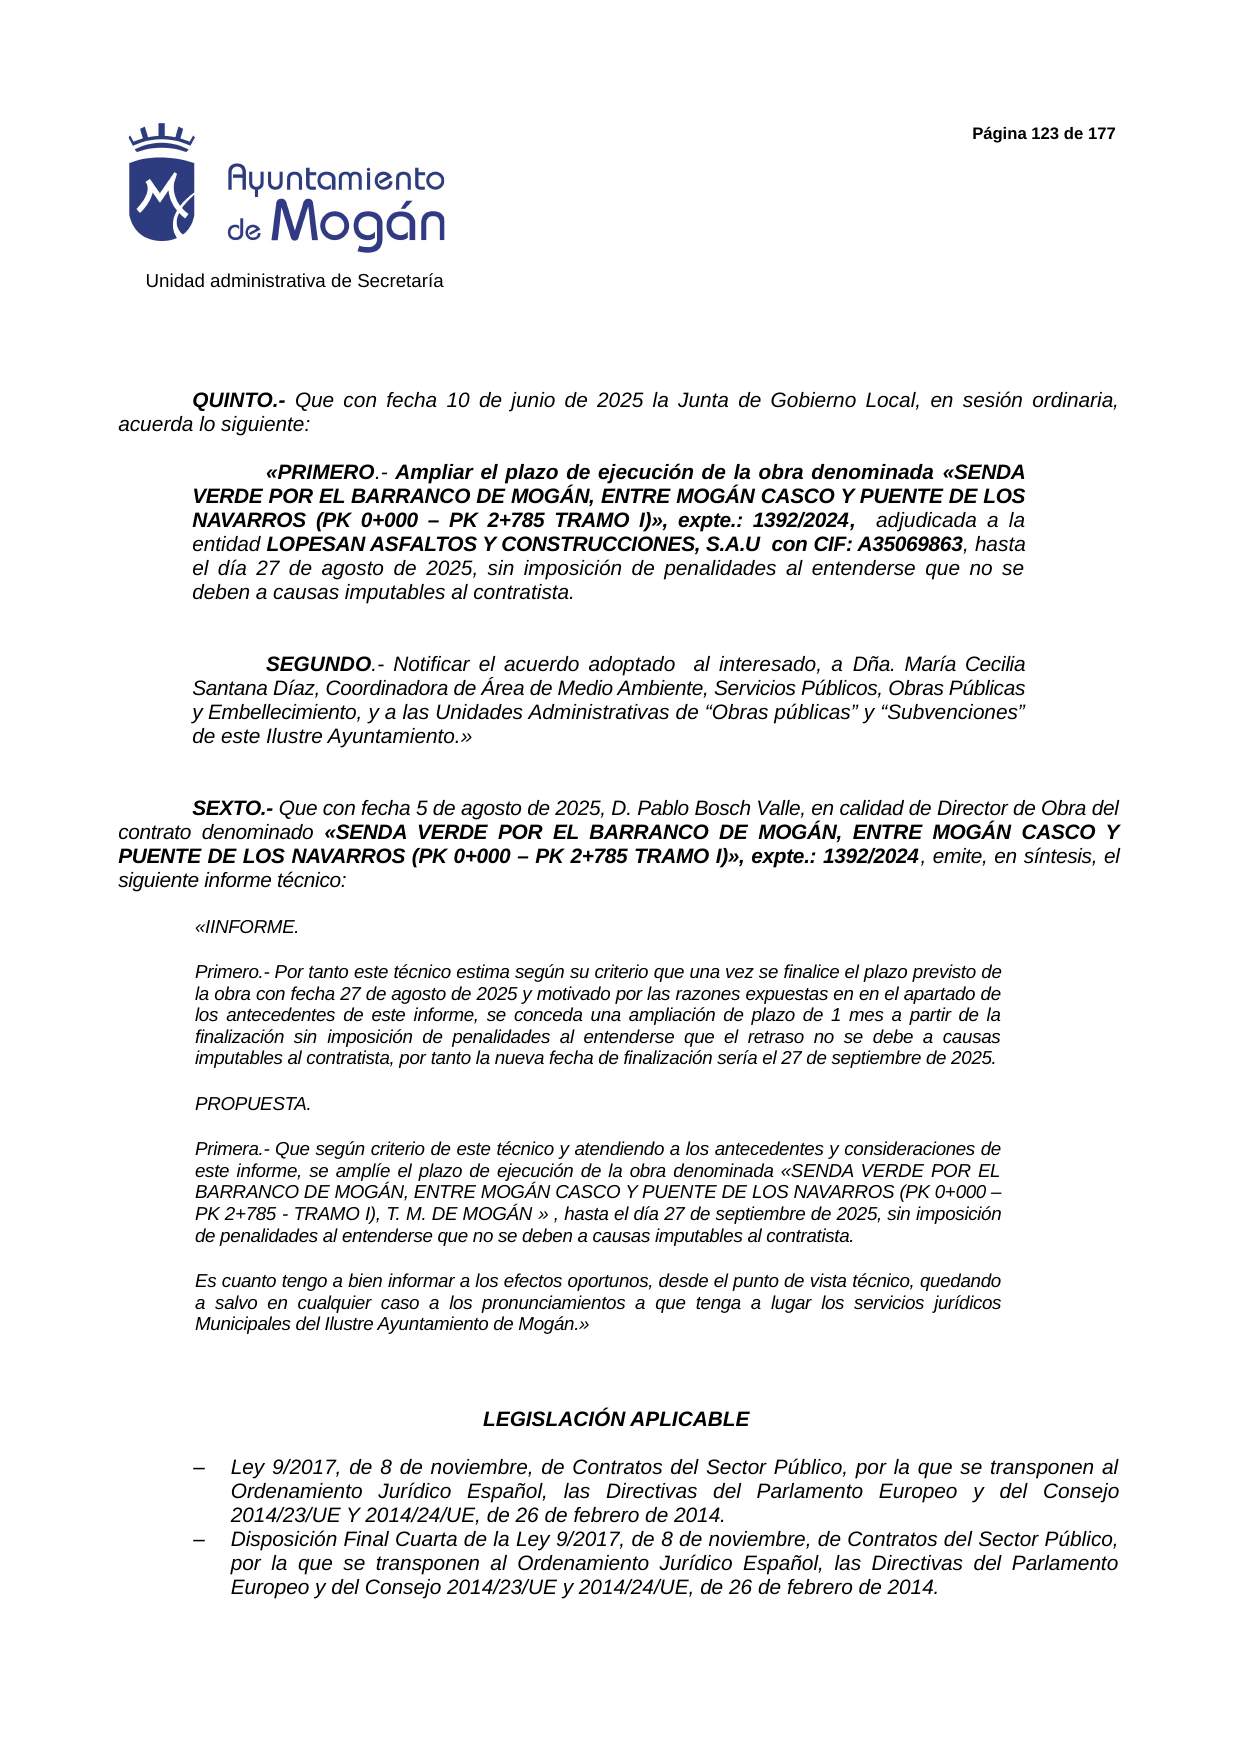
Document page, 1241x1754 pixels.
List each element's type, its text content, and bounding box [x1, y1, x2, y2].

list Ley 9/2017, de 8 de noviembre, de Contratos del Sector Público, por la que se transponen al Ordenamiento Jurídico Español, las Directivas del Parlamento Europeo y del Consejo 2014/23/UE Y 2014/24/UE, de 26 de febrero de 2014. [193, 1454, 1122, 1526]
text PROPUESTA. [195, 1093, 1004, 1114]
text «PRIMERO.- Ampliar el plazo de ejecución de la obra denominada «SENDA VERDE POR EL BARRANCO DE MOGÁN, ENTRE MOGÁN CASCO Y PUENTE DE LOS NAVARROS (PK 0+000 – PK 2+785 TRAMO I)», expte.: 1392/2024, adjudicada a la entidad LOPESAN ASFALTOS Y CONSTRUCCIONES, S.A.U con CIF: A35069863, hasta el día 27 de agosto de 2025, sin imposición de penalidades al entenderse que no se deben a causas imputables al contratista. [192, 460, 1028, 604]
text SEXTO.- Que con fecha 5 de agosto de 2025, D. Pablo Bosch Valle, en calidad de Director de Obra del contrato denominado «SENDA VERDE POR EL BARRANCO DE MOGÁN, ENTRE MOGÁN CASCO Y PUENTE DE LOS NAVARROS (PK 0+000 – PK 2+785 TRAMO I)», expte.: 1392/2024, emite, en síntesis, el siguiente informe técnico: [118, 796, 1122, 891]
text LEGISLACIÓN APLICABLE [118, 1407, 1122, 1431]
picture [128, 123, 445, 259]
list Disposición Final Cuarta de la Ley 9/2017, de 8 de noviembre, de Contratos del Sector Público, por la que se transponen al Ordenamiento Jurídico Español, las Directivas del Parlamento Europeo y del Consejo 2014/23/UE y 2014/24/UE, de 26 de febrero de 2014. [193, 1526, 1122, 1598]
text Primero.- Por tanto este técnico estima según su criterio que una vez se finalice el plazo previsto de la obra con fecha 27 de agosto de 2025 y motivado por las razones expuestas en en el apartado de los antecedentes de este informe, se conceda una ampliación de plazo de 1 mes a partir de la finalización sin imposición de penalidades al entenderse que el retraso no se debe a causas imputables al contratista, por tanto la nueva fecha de finalización sería el 27 de septiembre de 2025. [195, 961, 1004, 1069]
text Es cuanto tengo a bien informar a los efectos oportunos, desde el punto de vista técnico, quedando a salvo en cualquier caso a los pronunciamientos a que tenga a lugar los servicios jurídicos Municipales del Ilustre Ayuntamiento de Mogán.» [195, 1270, 1004, 1335]
text Primera.- Que según criterio de este técnico y atendiendo a los antecedentes y consideraciones de este informe, se amplíe el plazo de ejecución de la obra denominada «SENDA VERDE POR EL BARRANCO DE MOGÁN, ENTRE MOGÁN CASCO Y PUENTE DE LOS NAVARROS (PK 0+000 – PK 2+785 - TRAMO I), T. M. DE MOGÁN » , hasta el día 27 de septiembre de 2025, sin imposición de penalidades al entenderse que no se deben a causas imputables al contratista. [195, 1138, 1004, 1246]
text SEGUNDO.- Notificar el acuerdo adoptado al interesado, a Dña. María Cecilia Santana Díaz, Coordinadora de Área de Medio Ambiente, Servicios Públicos, Obras Públicas y Embellecimiento, y a las Unidades Administrativas de “Obras públicas” y “Subvenciones” de este Ilustre Ayuntamiento.» [192, 652, 1028, 748]
text QUINTO.- Que con fecha 10 de junio de 2025 la Junta de Gobierno Local, en sesión ordinaria, acuerda lo siguiente: [118, 388, 1122, 436]
text «IINFORME. [195, 915, 1004, 937]
